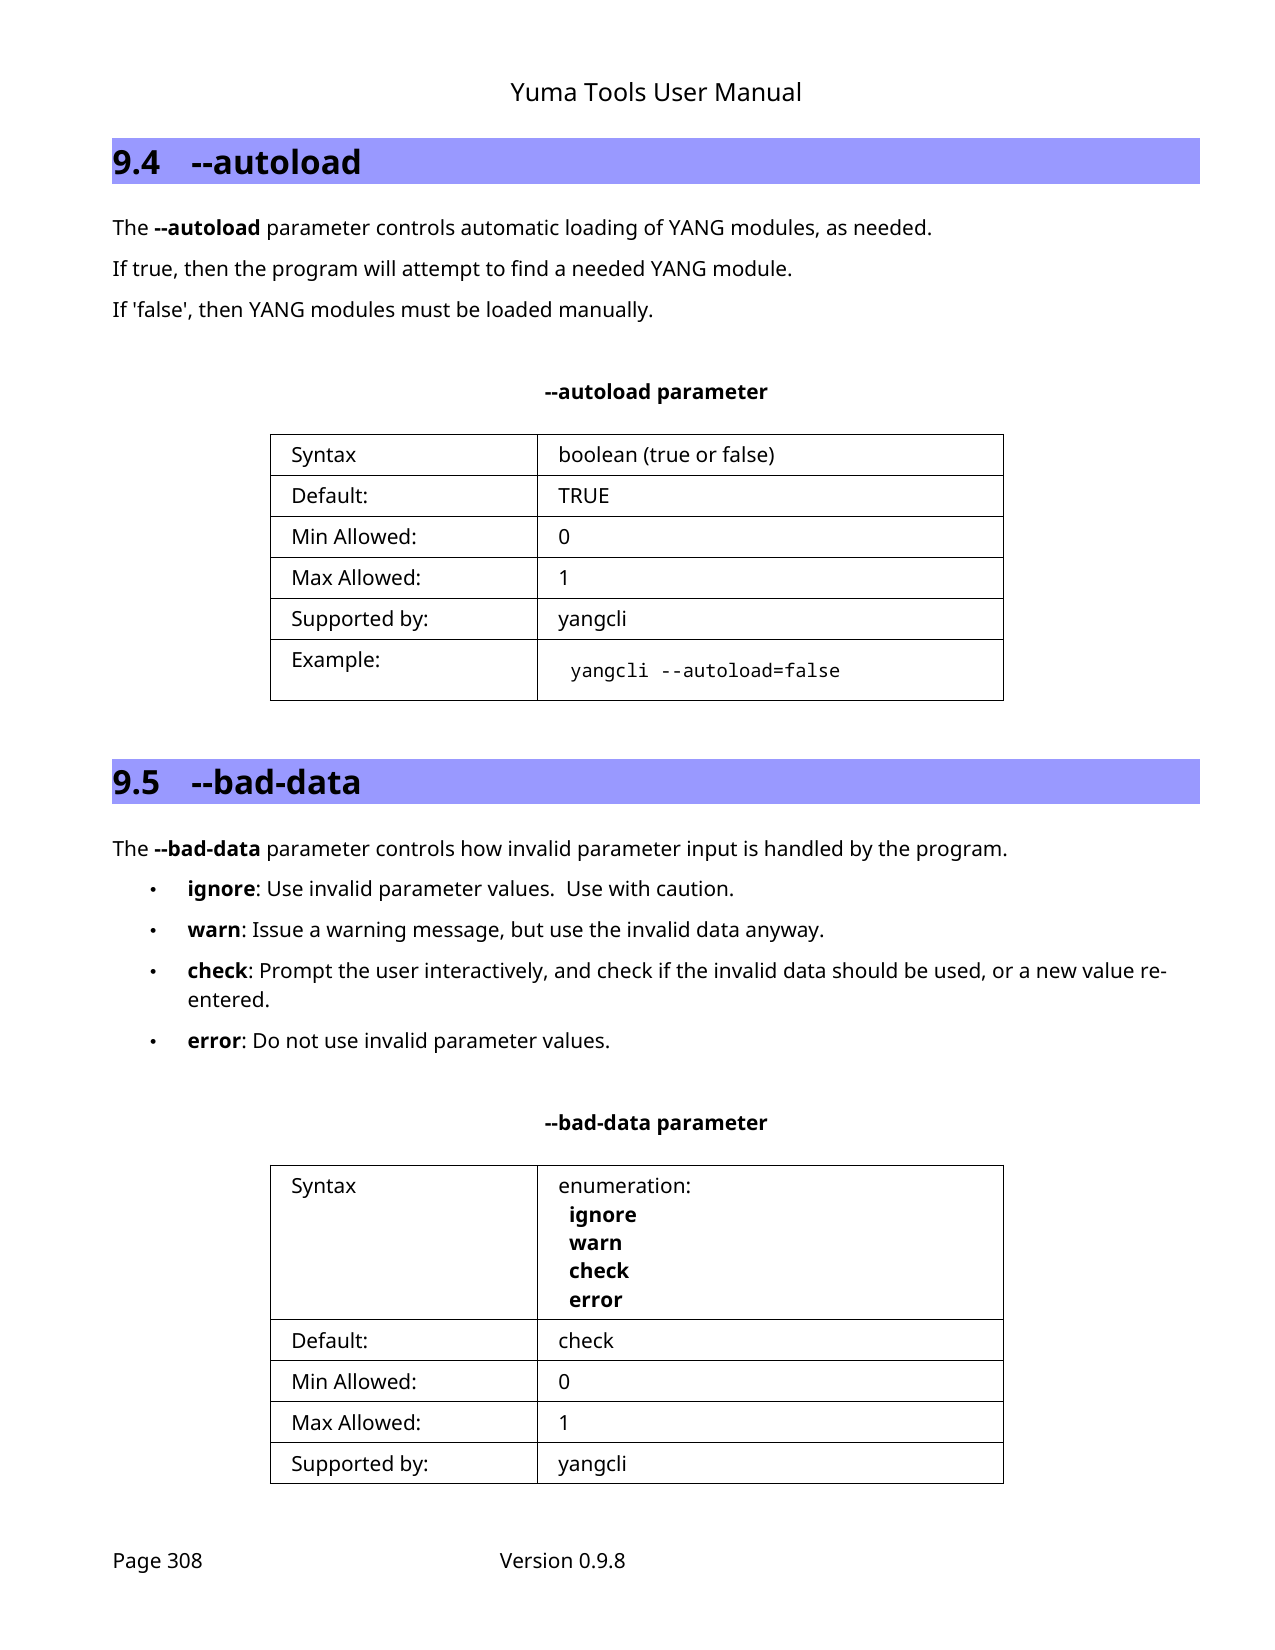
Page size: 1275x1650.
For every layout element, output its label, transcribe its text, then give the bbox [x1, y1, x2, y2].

table_cell Max Allowed: [271, 1402, 537, 1442]
text If 'false', then YANG modules must be loaded manually. [112, 295, 1200, 323]
table_cell 1 [538, 1402, 1003, 1442]
table_cell Max Allowed: [271, 558, 537, 597]
table_cell Example: [271, 640, 537, 700]
table_cell Default: [271, 476, 537, 516]
subtitle --autoload [112, 138, 1200, 184]
table_cell yangcli [538, 599, 1003, 638]
table_cell Supported by: [271, 1443, 537, 1483]
subtitle --autoload parameter [127, 377, 1185, 405]
table_cell TRUE [538, 476, 1003, 516]
table_header Syntax [271, 1166, 537, 1319]
table_cell check [538, 1320, 1003, 1360]
table_cell 0 [538, 517, 1003, 557]
table_header Syntax [271, 435, 537, 475]
list error: Do not use invalid parameter values. [150, 1026, 1200, 1054]
table_cell Default: [271, 1320, 537, 1360]
text The --bad-data parameter controls how invalid parameter input is handled by the program. [112, 834, 1200, 862]
list check: Prompt the user interactively, and check if the invalid data should be used, or a new value re-entered. [150, 956, 1200, 1013]
table_header boolean (true or false) [538, 435, 1003, 475]
text The --autoload parameter controls automatic loading of YANG modules, as needed. [112, 213, 1200, 242]
table_cell yangcli --autoload=false [538, 640, 1003, 700]
table_cell 1 [538, 558, 1003, 597]
list warn: Issue a warning message, but use the invalid data anyway. [150, 916, 1200, 944]
table_cell Supported by: [271, 599, 537, 638]
text If true, then the program will attempt to find a needed YANG module. [112, 254, 1200, 282]
table_header enumeration: ignore warn check error [538, 1166, 1003, 1319]
list ignore: Use invalid parameter values. Use with caution. [150, 874, 1200, 903]
table_cell yangcli [538, 1443, 1003, 1483]
subtitle --bad-data parameter [127, 1108, 1185, 1136]
subtitle --bad-data [112, 759, 1200, 804]
table_cell Min Allowed: [271, 1361, 537, 1401]
table_cell 0 [538, 1361, 1003, 1401]
table_cell Min Allowed: [271, 517, 537, 557]
